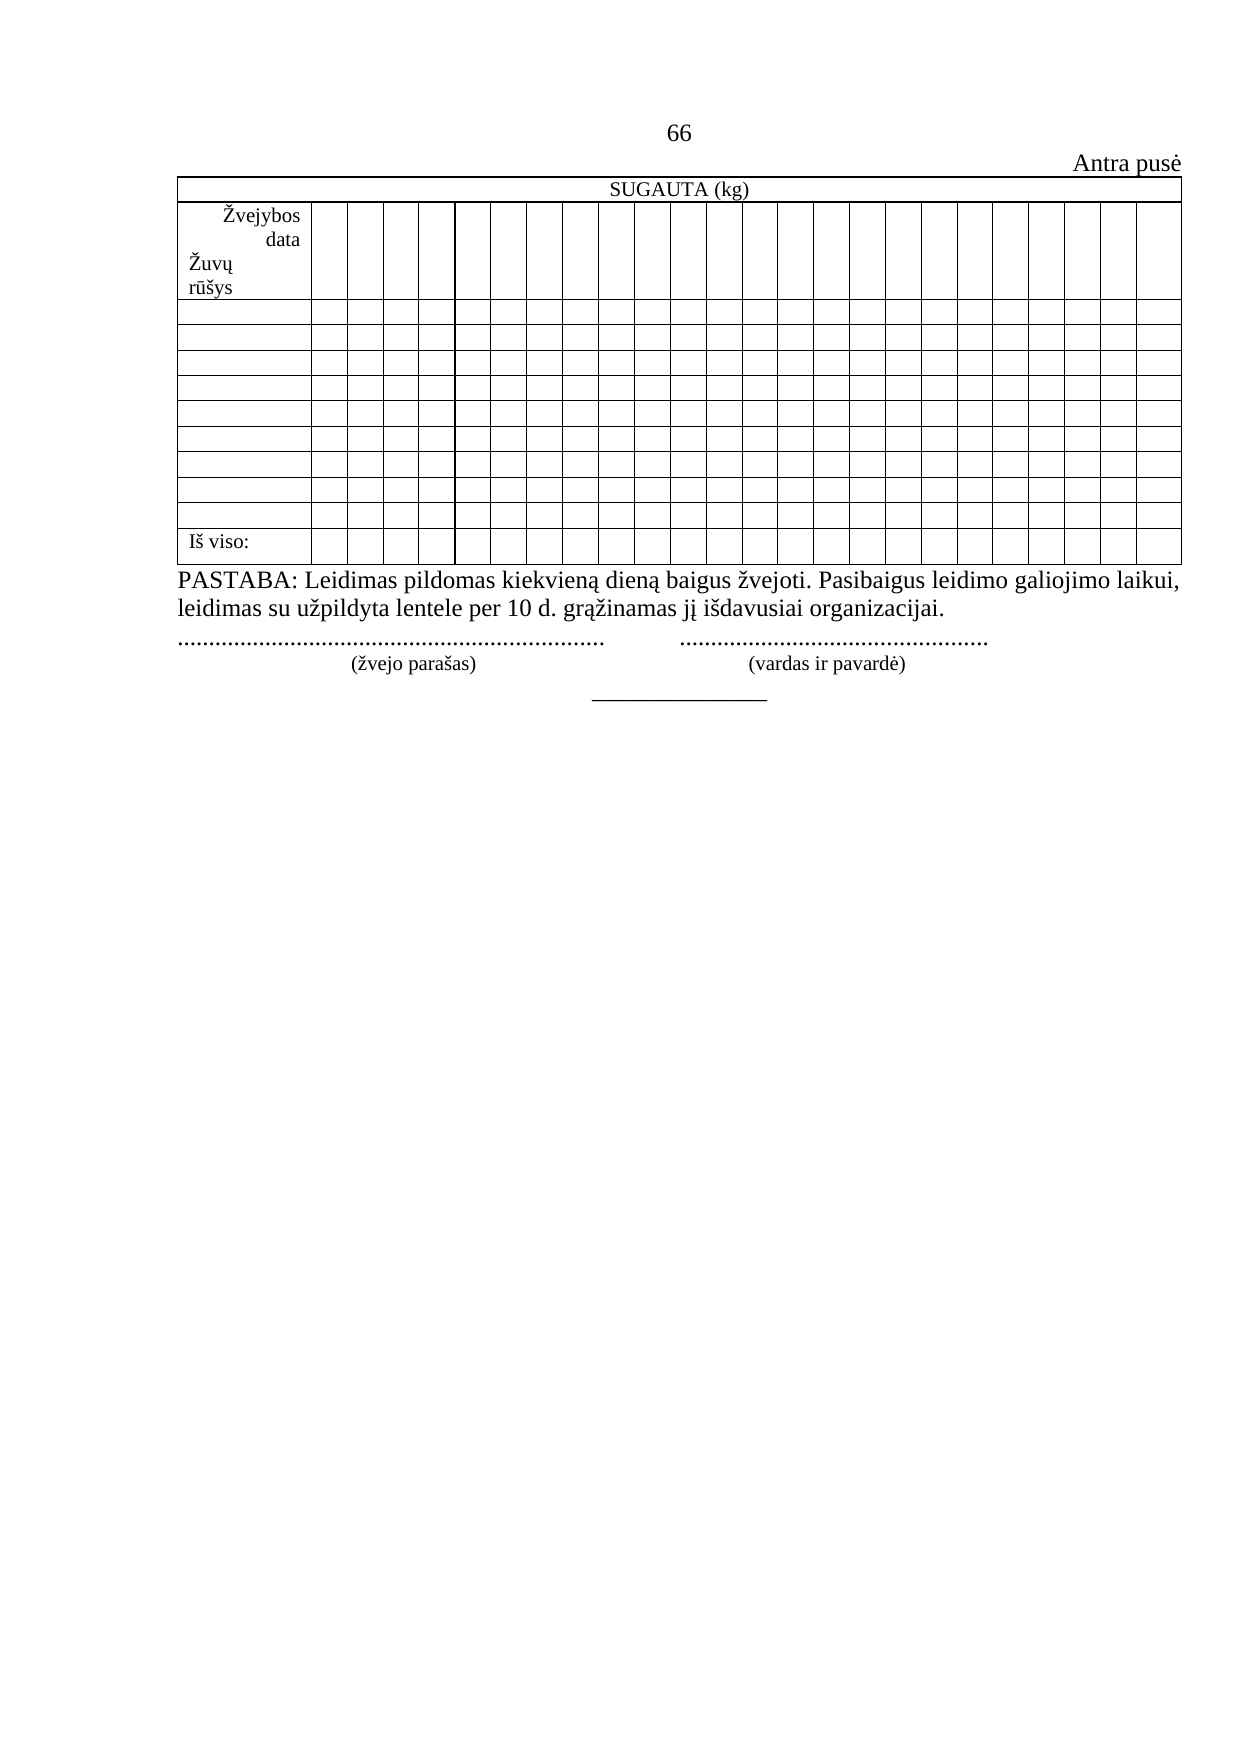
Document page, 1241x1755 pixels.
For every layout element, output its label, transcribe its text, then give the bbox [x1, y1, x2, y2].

table_cell [1029, 401, 1064, 426]
table_cell [743, 300, 777, 324]
table_cell [743, 376, 777, 400]
table_cell [491, 300, 526, 324]
table_cell [993, 478, 1028, 502]
table_cell [922, 401, 957, 426]
table_cell [1101, 300, 1136, 324]
table_cell [563, 203, 598, 299]
table_cell [814, 401, 849, 426]
table_cell [707, 478, 742, 502]
table_cell [1101, 452, 1136, 477]
table_cell [814, 376, 849, 400]
table_cell [456, 478, 490, 502]
table_cell [635, 376, 670, 400]
table_cell [1029, 529, 1064, 564]
table_cell [599, 401, 634, 426]
table_cell [886, 478, 921, 502]
table_cell [1137, 401, 1181, 426]
table_cell [778, 452, 813, 477]
table_cell [922, 452, 957, 477]
table_cell [671, 427, 706, 451]
table_cell [993, 376, 1028, 400]
table_cell [778, 325, 813, 349]
table_cell [563, 401, 598, 426]
table_cell [1029, 203, 1064, 299]
table_cell [419, 300, 454, 324]
table_cell [707, 401, 742, 426]
table_cell [456, 427, 490, 451]
table_cell [743, 427, 777, 451]
table_cell [1065, 351, 1100, 375]
table_cell [886, 503, 921, 527]
table_cell [993, 401, 1028, 426]
table_cell [922, 427, 957, 451]
table_cell [1137, 376, 1181, 400]
table_cell [312, 452, 347, 477]
table_cell [1101, 351, 1136, 375]
table_cell [778, 401, 813, 426]
table_cell [178, 325, 311, 349]
table_cell [1101, 401, 1136, 426]
table_cell [1137, 427, 1181, 451]
table_cell [743, 529, 777, 564]
table_cell [1065, 478, 1100, 502]
table_cell [922, 203, 957, 299]
table_cell [178, 401, 311, 426]
table_cell [563, 478, 598, 502]
table_cell [384, 300, 418, 324]
table_cell [671, 376, 706, 400]
table_cell [993, 351, 1028, 375]
table_cell [635, 478, 670, 502]
table_cell [993, 529, 1028, 564]
table_cell [527, 427, 562, 451]
table_cell [599, 300, 634, 324]
table_cell [814, 452, 849, 477]
table_cell [419, 351, 454, 375]
table_cell [958, 351, 992, 375]
table_cell [886, 452, 921, 477]
table_cell [456, 351, 490, 375]
table_cell [743, 203, 777, 299]
table_cell [850, 503, 885, 527]
table_cell [778, 300, 813, 324]
table_cell [814, 529, 849, 564]
table_cell [419, 376, 454, 400]
table_cell [922, 529, 957, 564]
table_cell [491, 376, 526, 400]
table_cell [419, 452, 454, 477]
table_cell [635, 401, 670, 426]
table_cell [599, 376, 634, 400]
table_cell [312, 503, 347, 527]
table_cell [671, 325, 706, 349]
table_cell [563, 452, 598, 477]
table_cell [348, 300, 383, 324]
table_cell [993, 325, 1028, 349]
table_cell [1029, 351, 1064, 375]
table_cell [635, 300, 670, 324]
table_cell [599, 478, 634, 502]
table_cell [491, 427, 526, 451]
table_cell [886, 203, 921, 299]
table_cell [1101, 478, 1136, 502]
table_cell [635, 203, 670, 299]
table_cell [1065, 203, 1100, 299]
table_cell [348, 478, 383, 502]
table_cell [743, 452, 777, 477]
table_cell [778, 376, 813, 400]
table_cell [814, 300, 849, 324]
table_cell [527, 401, 562, 426]
table_cell [1065, 325, 1100, 349]
text ______________ [177, 675, 1181, 704]
table_cell [922, 300, 957, 324]
table_cell [527, 351, 562, 375]
text Antra pusė [177, 148, 1181, 176]
table_cell [993, 503, 1028, 527]
table_cell [312, 427, 347, 451]
table_cell [348, 376, 383, 400]
table_cell [384, 401, 418, 426]
table_cell [671, 452, 706, 477]
table_cell [419, 427, 454, 451]
table_cell [814, 203, 849, 299]
table_cell [384, 529, 418, 564]
table_cell [886, 325, 921, 349]
table_cell [958, 300, 992, 324]
table_cell [348, 503, 383, 527]
table_cell [456, 203, 490, 299]
table_cell [814, 503, 849, 527]
table_cell [384, 478, 418, 502]
table_cell Iš viso: [178, 529, 311, 564]
table_cell [707, 529, 742, 564]
table_cell [886, 351, 921, 375]
table_cell [743, 325, 777, 349]
table_cell [491, 401, 526, 426]
table_cell [1137, 203, 1181, 299]
table_cell [886, 427, 921, 451]
table_cell [1101, 203, 1136, 299]
table_cell [419, 401, 454, 426]
table_cell [958, 376, 992, 400]
table_cell [599, 529, 634, 564]
table_cell [743, 478, 777, 502]
table_cell [707, 452, 742, 477]
table_cell [312, 325, 347, 349]
table_cell [850, 325, 885, 349]
table_cell [1065, 300, 1100, 324]
table_cell [707, 300, 742, 324]
table_cell [527, 452, 562, 477]
table_cell [491, 325, 526, 349]
table_cell [635, 452, 670, 477]
table_cell [922, 503, 957, 527]
table_cell [178, 452, 311, 477]
table_cell [563, 351, 598, 375]
table_cell [814, 427, 849, 451]
table_cell [491, 529, 526, 564]
table_cell [958, 503, 992, 527]
table_cell [778, 203, 813, 299]
table_cell [707, 427, 742, 451]
table_cell [419, 203, 454, 299]
table_cell [1029, 376, 1064, 400]
table_cell [456, 529, 490, 564]
table_cell [599, 325, 634, 349]
table_cell [707, 203, 742, 299]
table_cell [671, 203, 706, 299]
table_cell [814, 351, 849, 375]
table_cell [850, 300, 885, 324]
table_cell [993, 300, 1028, 324]
table_cell [1137, 478, 1181, 502]
table_cell [312, 401, 347, 426]
table_cell Žvejybos data Žuvų rūšys [178, 203, 311, 299]
table_cell [527, 478, 562, 502]
table_cell [599, 452, 634, 477]
table_cell [1137, 300, 1181, 324]
table_cell [743, 351, 777, 375]
table_cell [527, 503, 562, 527]
table_cell [922, 478, 957, 502]
table_cell [886, 300, 921, 324]
table_cell [456, 376, 490, 400]
table_cell [384, 351, 418, 375]
table_cell [348, 401, 383, 426]
table_cell [1137, 529, 1181, 564]
table_cell [1101, 376, 1136, 400]
table_cell [1137, 325, 1181, 349]
table_cell [778, 427, 813, 451]
table_cell [958, 529, 992, 564]
table_cell [1137, 503, 1181, 527]
table_cell [527, 300, 562, 324]
text PASTABA: Leidimas pildomas kiekvieną dieną baigus žvejoti. Pasibaigus leidimo galiojimo laikui, leidimas su užpildyta lentele per 10 d. grąžinamas jį išdavusiai organizacijai. [177, 565, 1181, 622]
table_cell [886, 401, 921, 426]
table_cell [1029, 325, 1064, 349]
table_cell [384, 376, 418, 400]
table_cell [348, 351, 383, 375]
table_cell [527, 325, 562, 349]
table_cell [850, 427, 885, 451]
table_cell [419, 325, 454, 349]
table_cell [778, 503, 813, 527]
table_cell [922, 351, 957, 375]
table_cell [348, 427, 383, 451]
table_cell [635, 325, 670, 349]
table_cell [814, 478, 849, 502]
table_cell [563, 300, 598, 324]
table_cell [850, 351, 885, 375]
table_cell [850, 203, 885, 299]
table_cell [491, 203, 526, 299]
table_cell [886, 376, 921, 400]
table_cell [1029, 300, 1064, 324]
table_cell [958, 325, 992, 349]
table_cell [384, 325, 418, 349]
table_cell [958, 401, 992, 426]
table_cell [635, 427, 670, 451]
table_cell [599, 503, 634, 527]
table_cell [1029, 503, 1064, 527]
table_cell [1065, 503, 1100, 527]
table_cell [563, 325, 598, 349]
table_cell [1065, 376, 1100, 400]
table_cell [850, 529, 885, 564]
table_cell [527, 376, 562, 400]
table_cell [1065, 452, 1100, 477]
table_cell [850, 478, 885, 502]
table_cell [491, 351, 526, 375]
table_cell [456, 300, 490, 324]
table_cell [599, 427, 634, 451]
table_cell [1065, 529, 1100, 564]
table_cell [384, 452, 418, 477]
table_cell [348, 452, 383, 477]
table_cell [778, 351, 813, 375]
table_cell [778, 529, 813, 564]
table_cell [312, 529, 347, 564]
table_cell [419, 478, 454, 502]
table_cell [384, 427, 418, 451]
table_cell [707, 351, 742, 375]
table_cell [178, 351, 311, 375]
table_cell [384, 503, 418, 527]
table_cell [456, 503, 490, 527]
table_cell [563, 503, 598, 527]
table_cell [635, 529, 670, 564]
table_cell [850, 401, 885, 426]
table_cell [563, 529, 598, 564]
table_cell [1065, 427, 1100, 451]
table_cell [348, 529, 383, 564]
table_cell [1137, 351, 1181, 375]
table_cell [1137, 452, 1181, 477]
table_cell [599, 203, 634, 299]
table_cell [491, 452, 526, 477]
table_cell [491, 503, 526, 527]
table_cell [922, 325, 957, 349]
table_cell [707, 325, 742, 349]
table_cell [993, 452, 1028, 477]
table_cell [743, 503, 777, 527]
table_cell [671, 478, 706, 502]
table_cell [958, 478, 992, 502]
table_cell [178, 376, 311, 400]
table_cell [671, 401, 706, 426]
table_cell [958, 203, 992, 299]
table_cell [886, 529, 921, 564]
table_cell [1029, 452, 1064, 477]
table_cell [1101, 325, 1136, 349]
table_cell [671, 529, 706, 564]
table_cell [419, 529, 454, 564]
table_cell [1101, 427, 1136, 451]
table_cell [563, 427, 598, 451]
table_header Sugauta (kg) [178, 178, 1181, 201]
table_cell [312, 376, 347, 400]
table_cell [743, 401, 777, 426]
table_cell [993, 427, 1028, 451]
table_cell [1029, 478, 1064, 502]
table_cell [456, 401, 490, 426]
table_cell [563, 376, 598, 400]
table_cell [1101, 503, 1136, 527]
table_cell [456, 325, 490, 349]
table_cell [635, 351, 670, 375]
table_cell [456, 452, 490, 477]
table_cell [178, 300, 311, 324]
table_cell [178, 503, 311, 527]
table_cell [635, 503, 670, 527]
table_cell [993, 203, 1028, 299]
table_cell [178, 427, 311, 451]
table_cell [491, 478, 526, 502]
table_cell [419, 503, 454, 527]
table_cell [778, 478, 813, 502]
table_cell [707, 503, 742, 527]
table_cell [1101, 529, 1136, 564]
table_cell [671, 351, 706, 375]
table_cell [707, 376, 742, 400]
table_cell [348, 325, 383, 349]
table_cell [922, 376, 957, 400]
table_cell [599, 351, 634, 375]
table_cell [527, 529, 562, 564]
table_cell [312, 203, 347, 299]
table_cell [1065, 401, 1100, 426]
table_cell [814, 325, 849, 349]
table_cell [958, 452, 992, 477]
table_cell [850, 376, 885, 400]
table_cell [312, 351, 347, 375]
table_cell [312, 478, 347, 502]
table_cell [527, 203, 562, 299]
table_cell [312, 300, 347, 324]
table_cell [671, 300, 706, 324]
table_cell [850, 452, 885, 477]
text (žvejo parašas) (vardas ir pavardė) [177, 651, 1181, 675]
table_cell [384, 203, 418, 299]
table_cell [1029, 427, 1064, 451]
table_cell [348, 203, 383, 299]
table_cell [178, 478, 311, 502]
table_cell [671, 503, 706, 527]
table_cell [958, 427, 992, 451]
